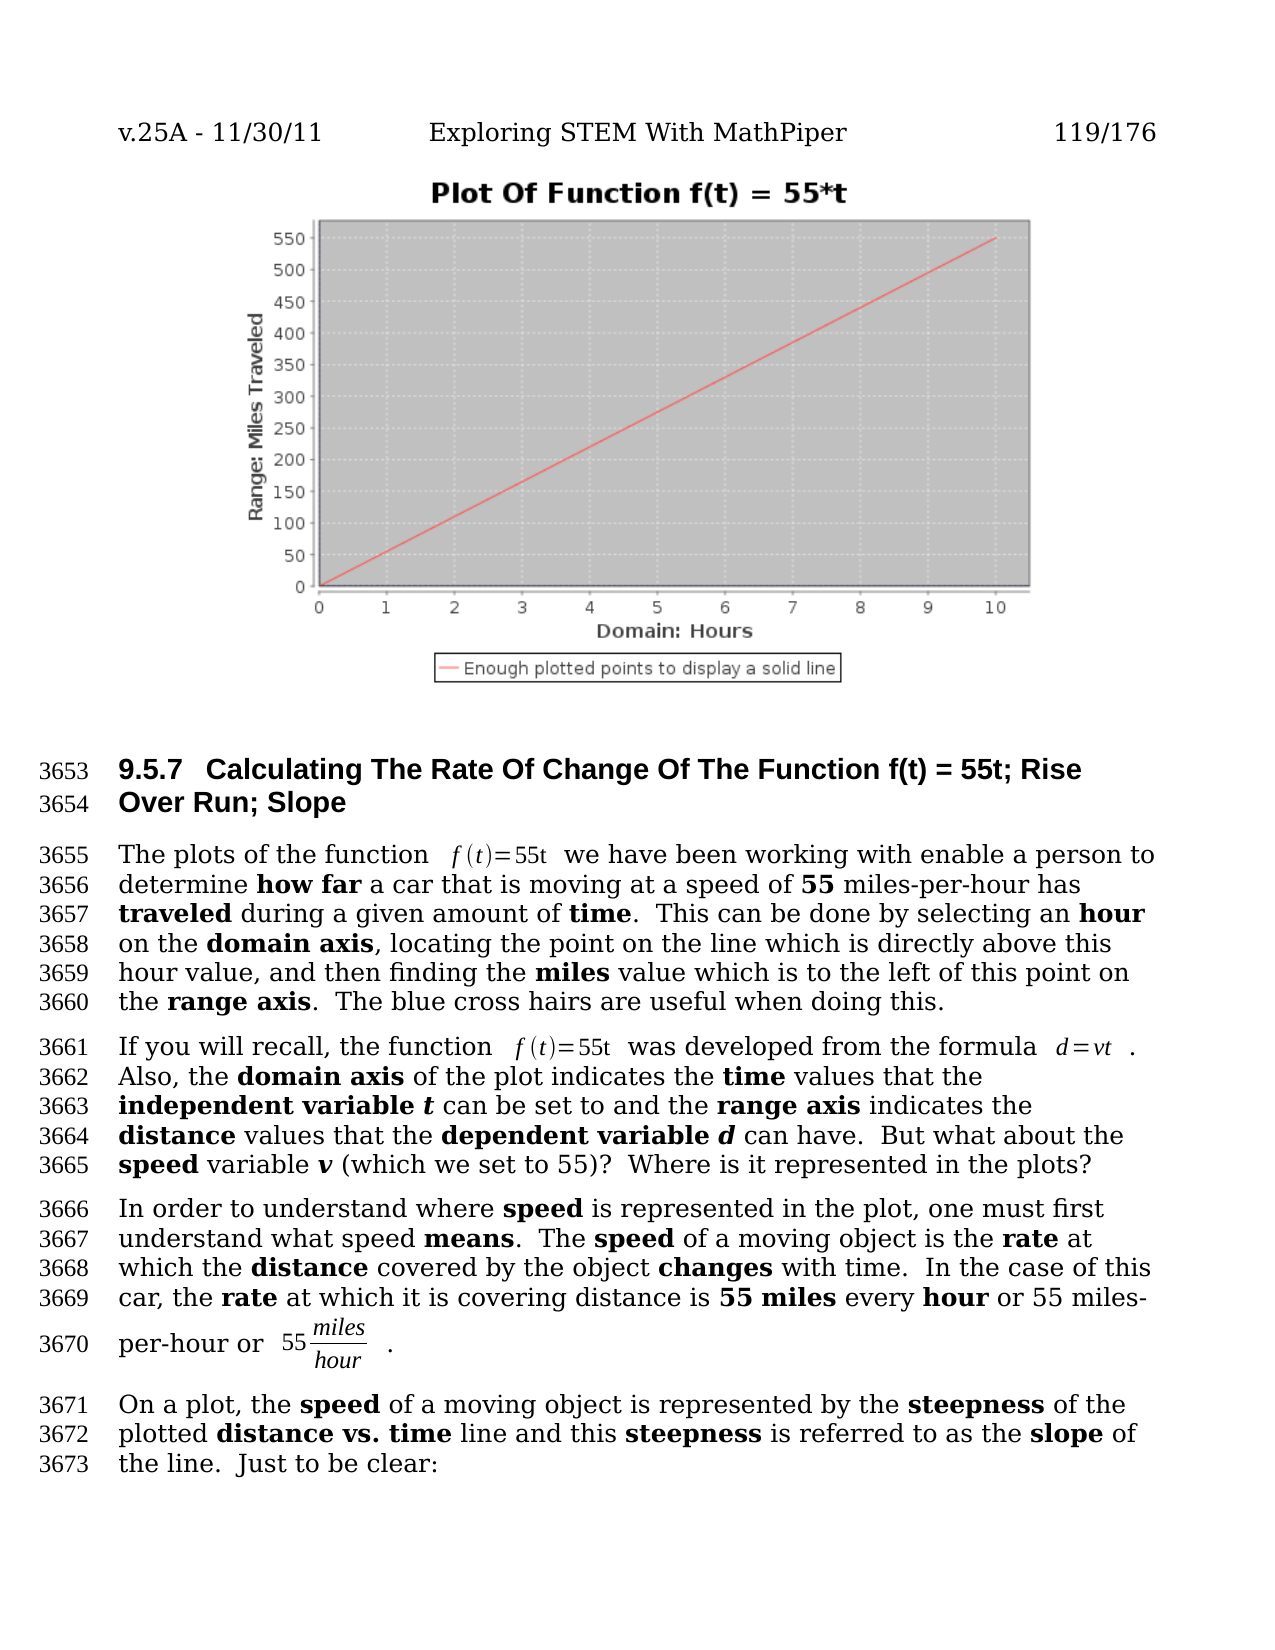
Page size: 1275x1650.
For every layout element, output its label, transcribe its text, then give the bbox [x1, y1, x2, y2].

text In order to understand where speed is represented in the plot, one must first understand what speed means. The speed of a moving object is the rate at which the distance covered by the object changes with time. In the case of this car, the rate at which it is covering distance is 55 miles every hour or 55 miles-per-hour or. [118, 1194, 1157, 1375]
text If you will recall, the functionwas developed from the formula. Also, the domain axis of the plot indicates the time values that the independent variable t can be set to and the range axis indicates the distance values that the dependent variable d can have. But what about the speed variable v (which we set to 55)? Where is it represented in the plots? [118, 1032, 1157, 1179]
text On a plot, the speed of a moving object is represented by the steepness of the plotted distance vs. time line and this steepness is referred to as the slope of the line. Just to be clear: [118, 1390, 1157, 1478]
picture [230, 176, 1046, 684]
text The plots of the functionwe have been working with enable a person to determine how far a car that is moving at a speed of 55 miles-per-hour has traveled during a given amount of time. This can be done by selecting an hour on the domain axis, locating the point on the line which is directly above this hour value, and then finding the miles value which is to the left of this point on the range axis. The blue cross hairs are useful when doing this. [118, 840, 1157, 1017]
subtitle Calculating The Rate Of Change Of The Function f(t) = 55t; Rise Over Run; Slope [118, 752, 1157, 819]
